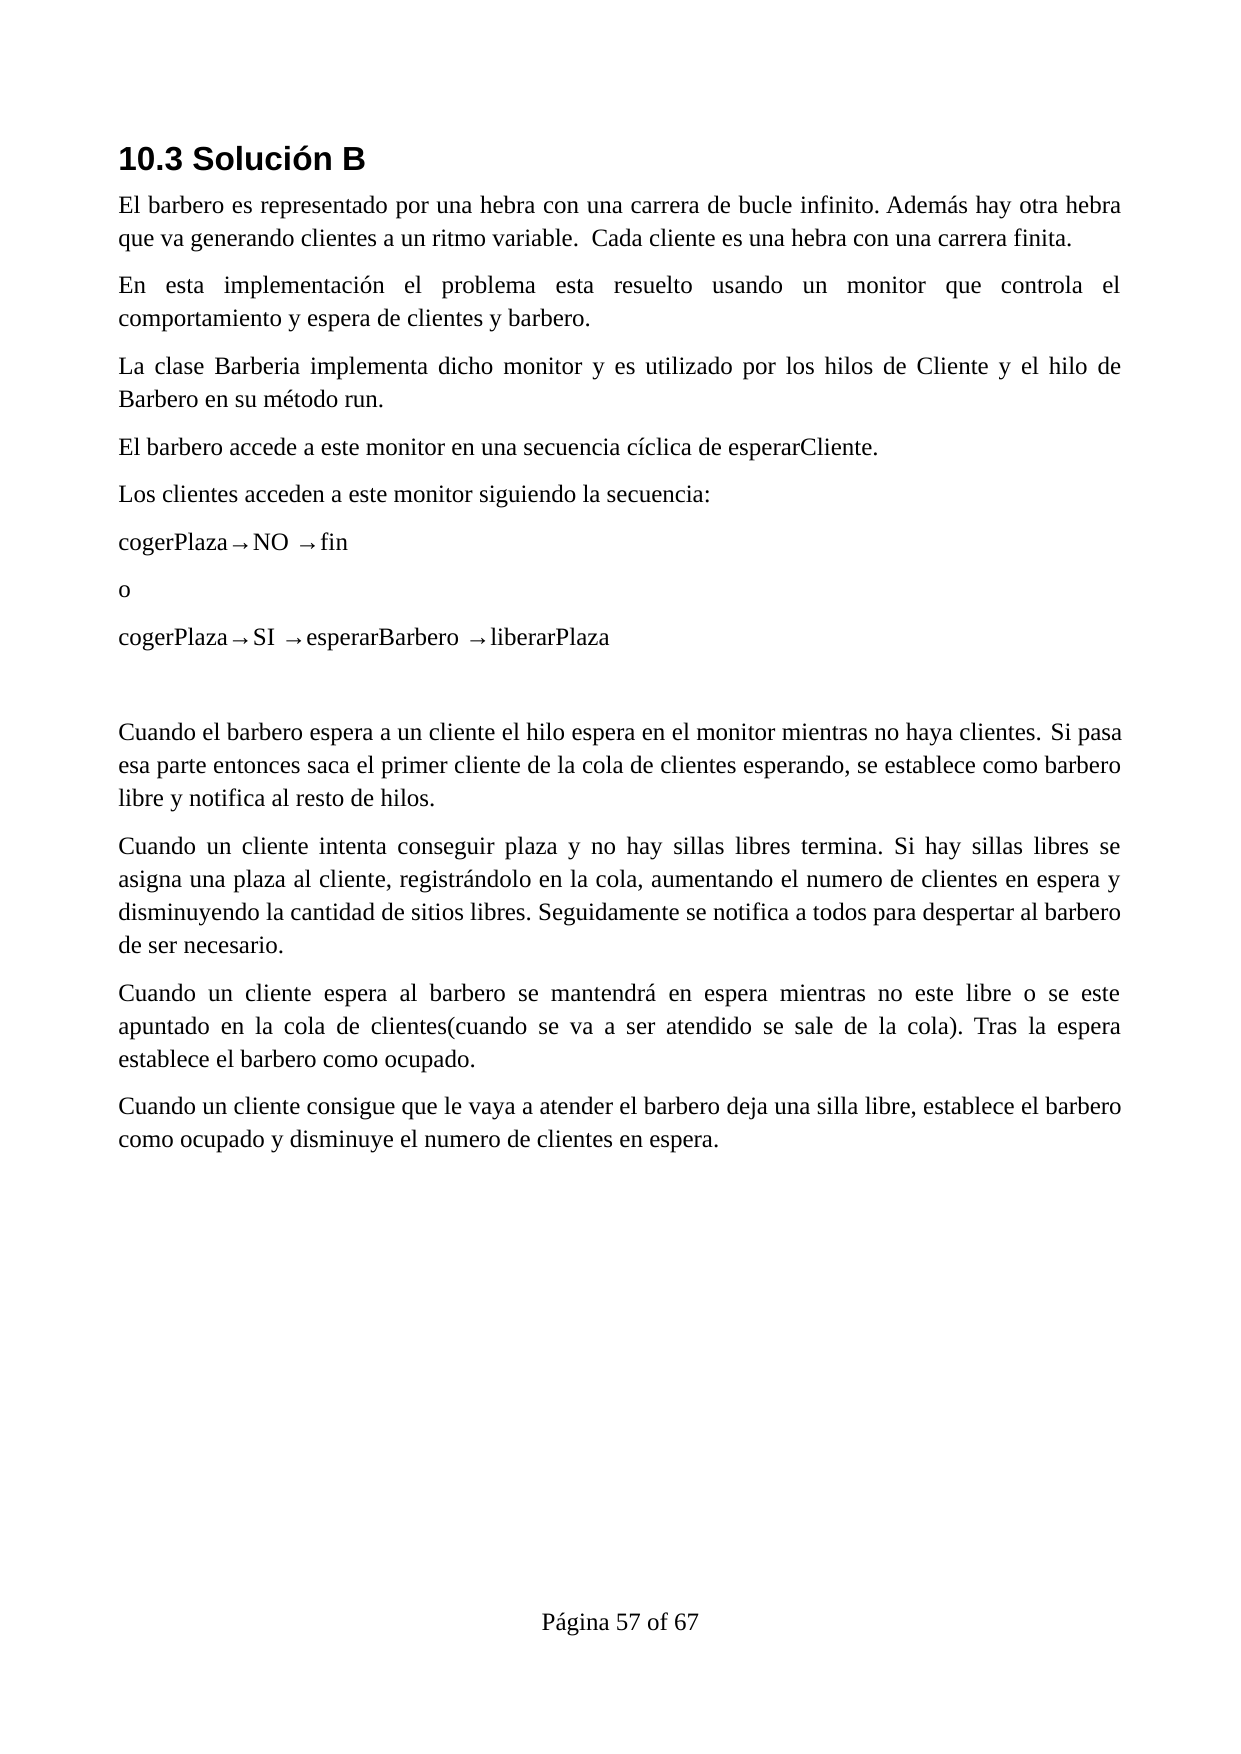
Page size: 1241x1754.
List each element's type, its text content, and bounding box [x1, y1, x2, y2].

text o [118, 574, 1122, 603]
text La clase Barberia implementa dicho monitor y es utilizado por los hilos de Cliente y el hilo de Barbero en su método run. [118, 351, 1122, 413]
text El barbero es representado por una hebra con una carrera de bucle infinito. Además hay otra hebra que va generando clientes a un ritmo variable. Cada cliente es una hebra con una carrera finita. [118, 190, 1122, 252]
text En esta implementación el problema esta resuelto usando un monitor que controla el comportamiento y espera de clientes y barbero. [118, 271, 1122, 332]
text Cuando un cliente consigue que le vaya a atender el barbero deja una silla libre, establece el barbero como ocupado y disminuye el numero de clientes en espera. [118, 1091, 1122, 1153]
text El barbero accede a este monitor en una secuencia cíclica de esperarCliente. [118, 432, 1122, 461]
text cogerPlaza→SI →esperarBarbero →liberarPlaza [118, 622, 1122, 651]
subtitle 10.3 Solución B [118, 139, 1122, 177]
text cogerPlaza→NO →fin [118, 527, 1122, 556]
text Los clientes acceden a este monitor siguiendo la secuencia: [118, 479, 1122, 508]
text Cuando un cliente intenta conseguir plaza y no hay sillas libres termina. Si hay sillas libres se asigna una plaza al cliente, registrándolo en la cola, aumentando el numero de clientes en espera y disminuyendo la cantidad de sitios libres. Seguidamente se notifica a todos para despertar al barbero de ser necesario. [118, 831, 1122, 959]
text Cuando un cliente espera al barbero se mantendrá en espera mientras no este libre o se este apuntado en la cola de clientes(cuando se va a ser atendido se sale de la cola). Tras la espera establece el barbero como ocupado. [118, 978, 1122, 1072]
text Cuando el barbero espera a un cliente el hilo espera en el monitor mientras no haya clientes. Si pasa esa parte entonces saca el primer cliente de la cola de clientes esperando, se establece como barbero libre y notifica al resto de hilos. [118, 717, 1122, 812]
